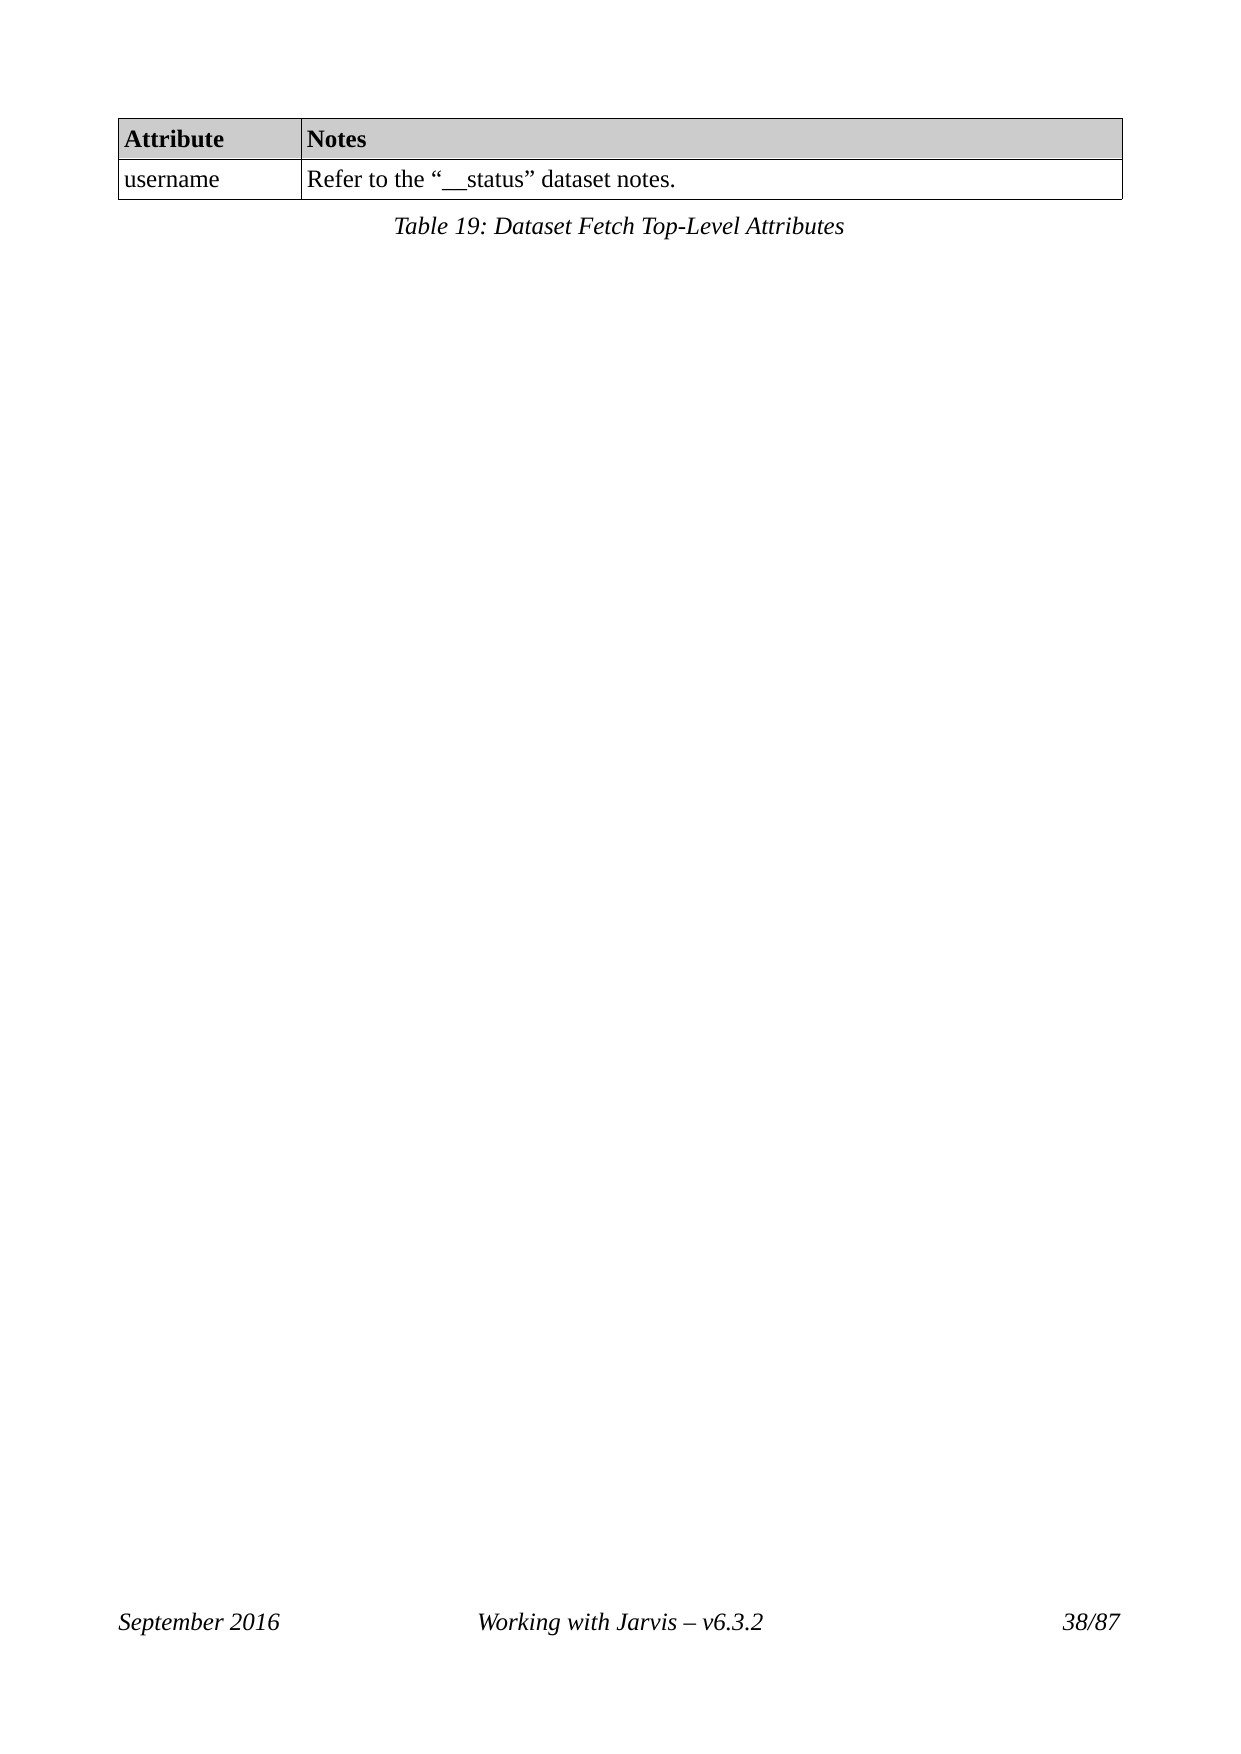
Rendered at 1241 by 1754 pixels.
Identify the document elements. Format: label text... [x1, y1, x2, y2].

table_cell Refer to the “__status” dataset notes. [302, 160, 1122, 199]
table_header Attribute [119, 119, 301, 158]
table_cell username [119, 160, 301, 199]
table_header Notes [302, 119, 1122, 158]
text Table 19: Dataset Fetch Top-Level Attributes [118, 211, 1122, 240]
